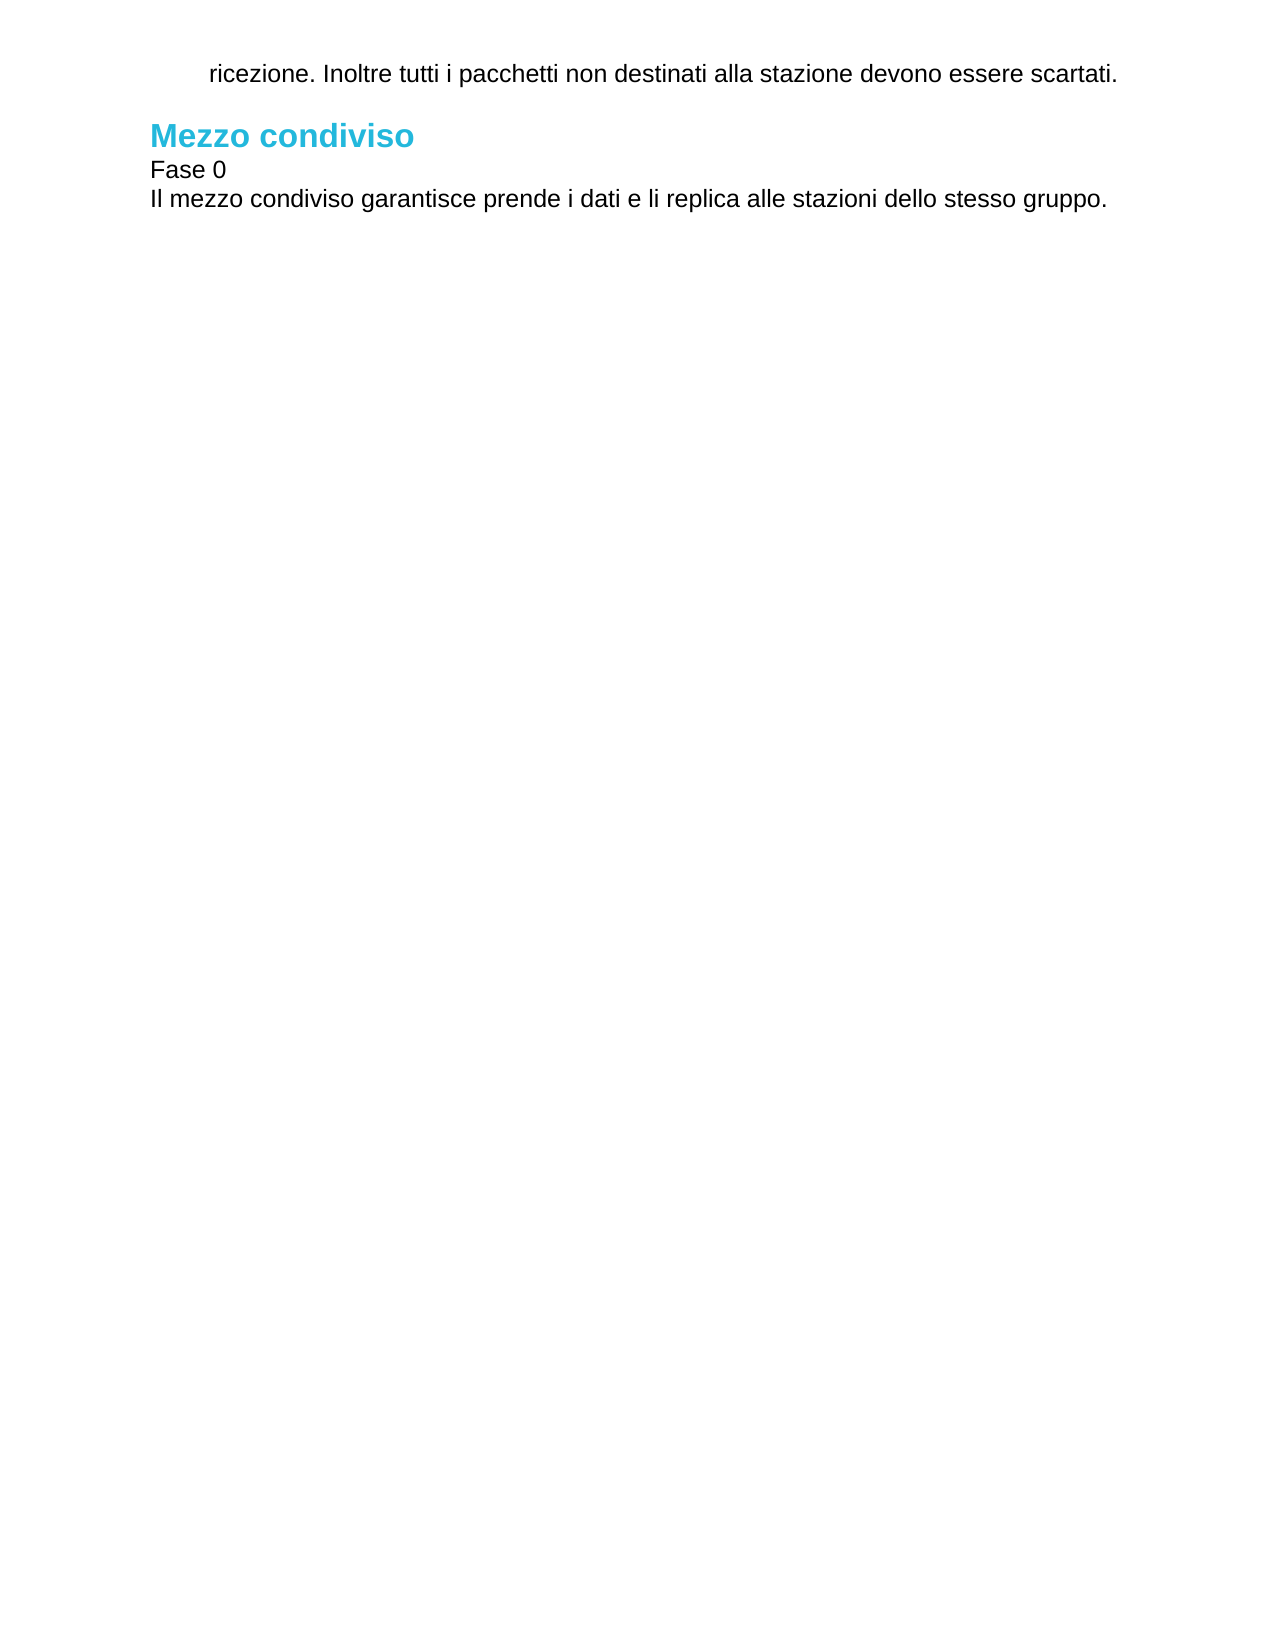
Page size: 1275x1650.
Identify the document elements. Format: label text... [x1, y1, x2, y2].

list ricezione. Inoltre tutti i pacchetti non destinati alla stazione devono essere scartati. [150, 59, 1125, 88]
text Il mezzo condiviso garantisce prende i dati e li replica alle stazioni dello stesso gruppo. [150, 184, 1125, 212]
text Mezzo condiviso [150, 117, 1125, 155]
text Fase 0 [150, 155, 1125, 184]
